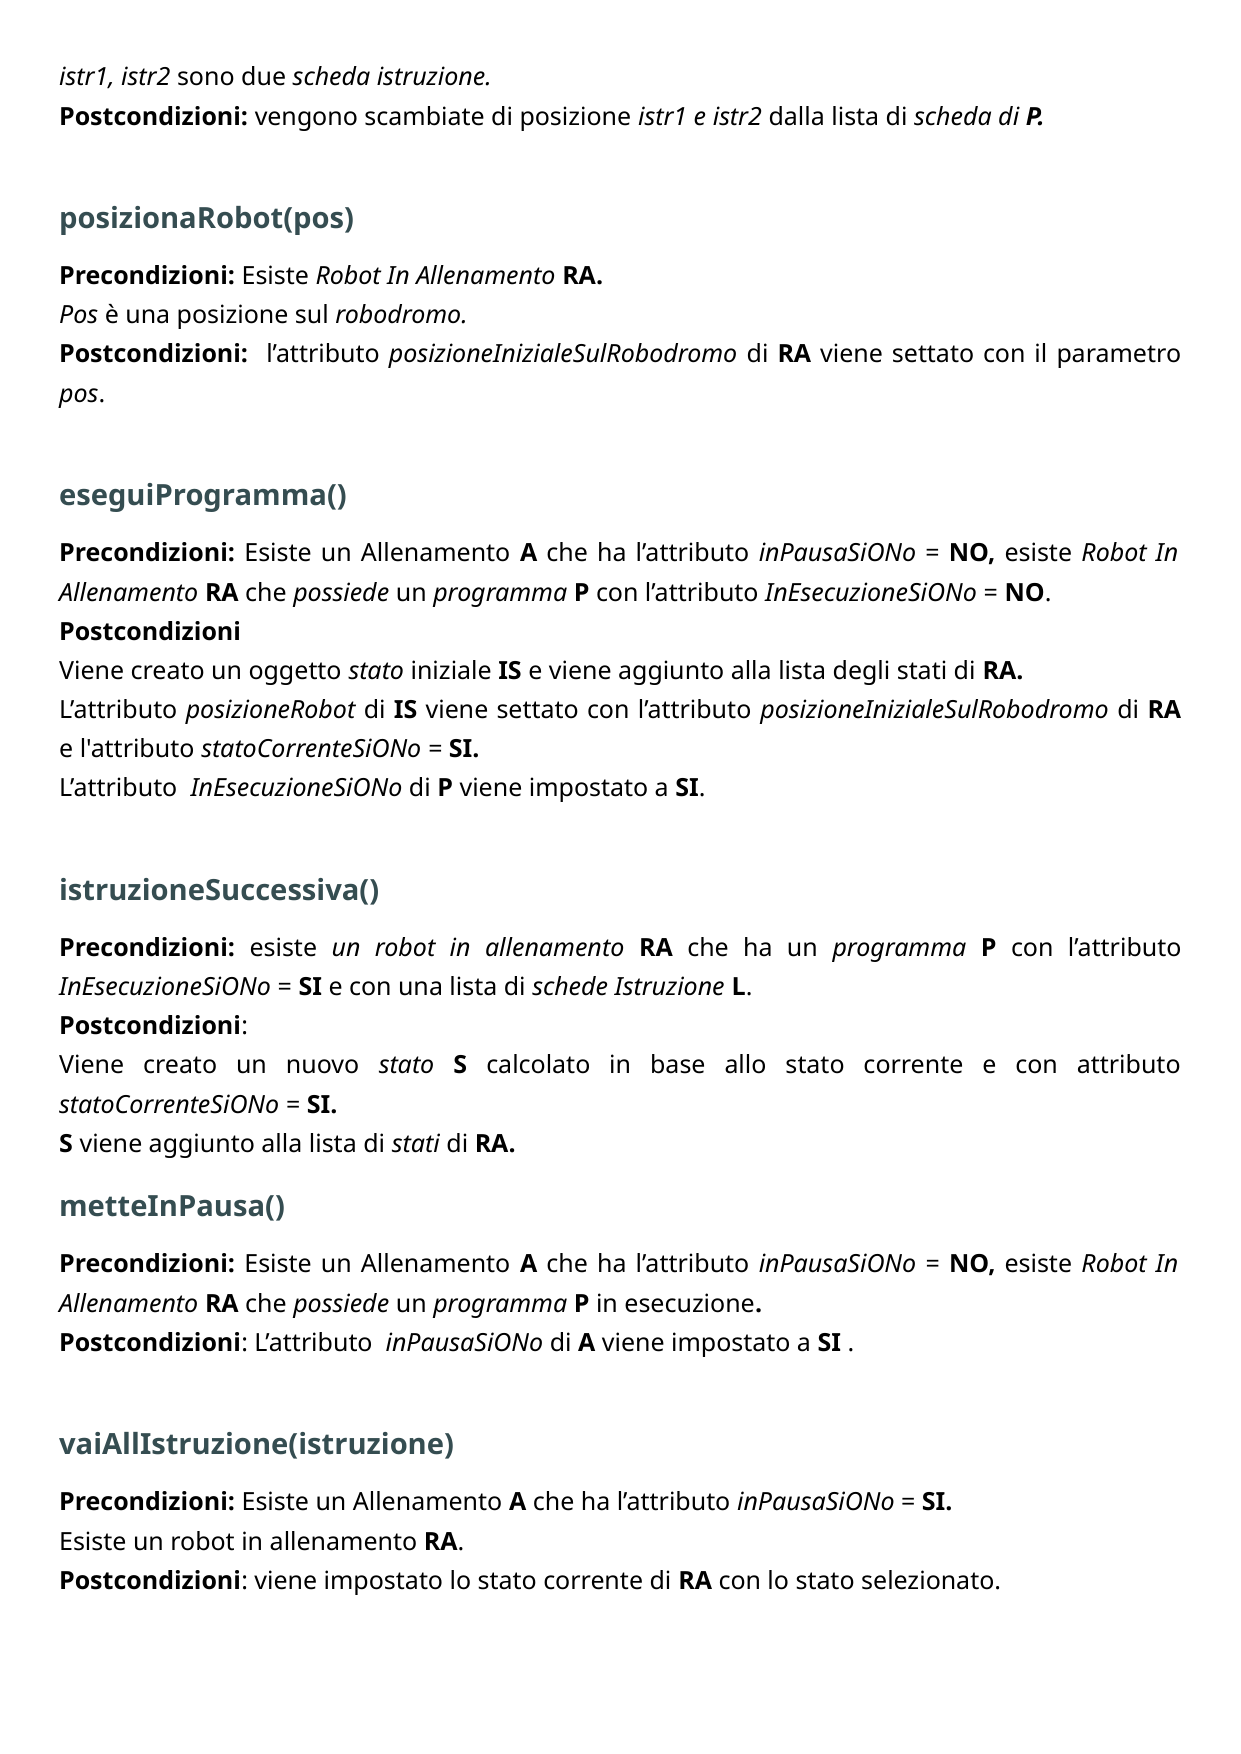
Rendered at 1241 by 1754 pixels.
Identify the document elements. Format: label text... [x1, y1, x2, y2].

text istr1, istr2 sono due scheda istruzione. [59, 59, 1181, 93]
text Postcondizioni [59, 613, 1181, 647]
subtitle vaiAllIstruzione(istruzione) [59, 1423, 1181, 1463]
text S viene aggiunto alla lista di stati di RA. [59, 1126, 1181, 1159]
text Postcondizioni: [59, 1008, 1181, 1042]
text Postcondizioni: vengono scambiate di posizione istr1 e istr2 dalla lista di scheda di P. [59, 98, 1181, 132]
text Precondizioni: Esiste un Allenamento A che ha l’attributo inPausaSiONo = SI. [59, 1484, 1181, 1518]
text Esiste un robot in allenamento RA. [59, 1523, 1181, 1557]
text Precondizioni: Esiste un Allenamento A che ha l’attributo inPausaSiONo = NO, esiste Robot In Allenamento RA che possiede un programma P con l’attributo InEsecuzioneSiONo = NO. [59, 535, 1181, 608]
text Pos è una posizione sul robodromo. [59, 297, 1181, 331]
text Viene creato un nuovo stato S calcolato in base allo stato corrente e con attributo statoCorrenteSiONo = SI. [59, 1047, 1181, 1120]
subtitle posizionaRobot(pos) [59, 197, 1181, 237]
text Viene creato un oggetto stato iniziale IS e viene aggiunto alla lista degli stati di RA. [59, 652, 1181, 687]
subtitle istruzioneSuccessiva() [59, 869, 1181, 909]
text Postcondizioni: l’attributo posizioneInizialeSulRobodromo di RA viene settato con il parametro pos. [59, 336, 1181, 409]
text L’attributo posizioneRobot di IS viene settato con l’attributo posizioneInizialeSulRobodromo di RA e l'attributo statoCorrenteSiONo = SI. [59, 692, 1181, 765]
text Precondizioni: Esiste un Allenamento A che ha l’attributo inPausaSiONo = NO, esiste Robot In Allenamento RA che possiede un programma P in esecuzione. [59, 1246, 1181, 1319]
subtitle eseguiProgramma() [59, 474, 1181, 514]
text Postcondizioni: viene impostato lo stato corrente di RA con lo stato selezionato. [59, 1562, 1181, 1596]
text Precondizioni: Esiste Robot In Allenamento RA. [59, 258, 1181, 292]
subtitle metteInPausa() [59, 1186, 1181, 1225]
text L’attributo InEsecuzioneSiONo di P viene impostato a SI. [59, 770, 1181, 804]
text Postcondizioni: L’attributo inPausaSiONo di A viene impostato a SI . [59, 1324, 1181, 1358]
text Precondizioni: esiste un robot in allenamento RA che ha un programma P con l’attributo InEsecuzioneSiONo = SI e con una lista di schede Istruzione L. [59, 930, 1181, 1003]
